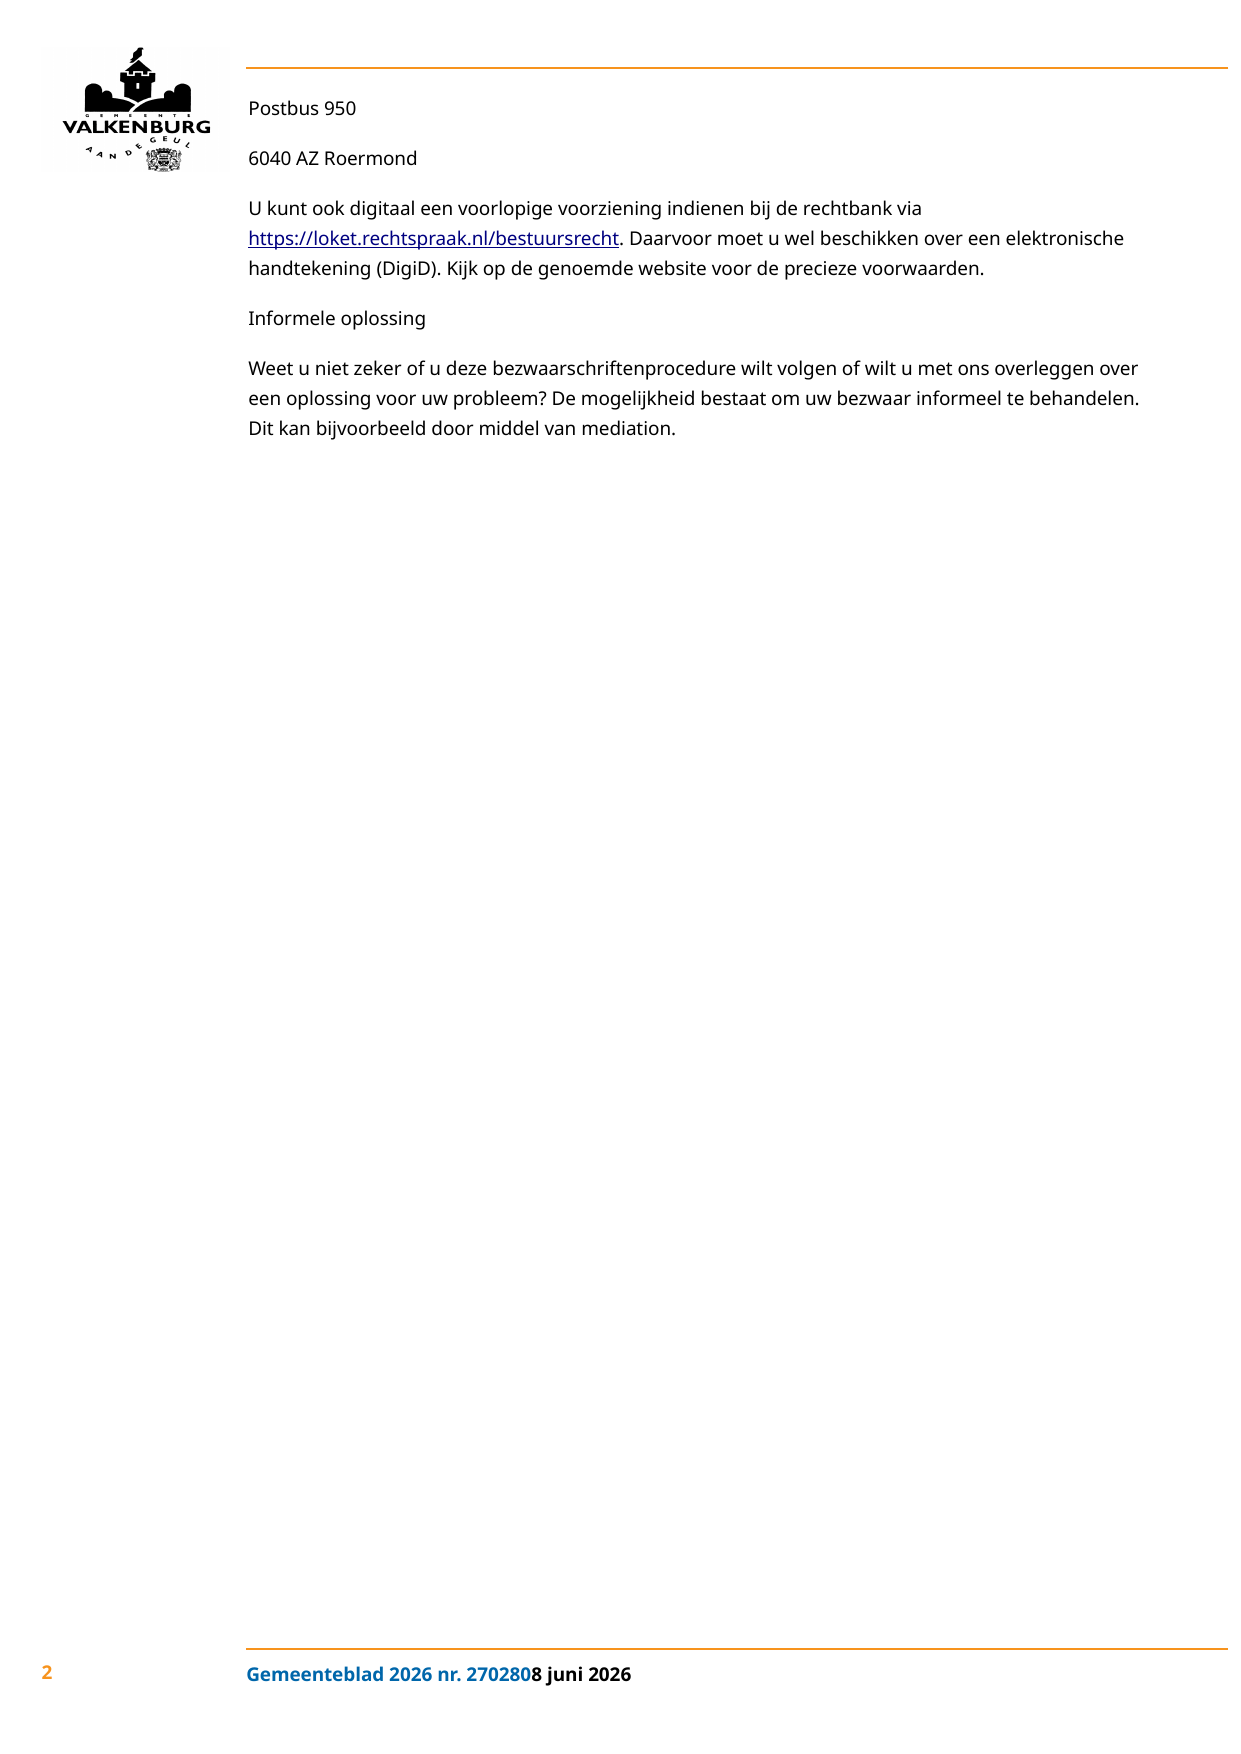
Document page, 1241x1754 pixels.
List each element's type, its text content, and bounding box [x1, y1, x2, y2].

text U kunt ook digitaal een voorlopige voorziening indienen bij de rechtbank via https://loket.rechtspraak.nl/bestuursrecht. Daarvoor moet u wel beschikken over een elektronische handtekening (DigiD). Kijk op de genoemde website voor de precieze voorwaarden. [248, 196, 1152, 281]
text Informele oplossing [248, 305, 1152, 331]
text 6040 AZ Roermond [248, 145, 1152, 171]
text Weet u niet zeker of u deze bezwaarschriftenprocedure wilt volgen of wilt u met ons overleggen over een oplossing voor uw probleem? De mogelijkheid bestaat om uw bezwaar informeel te behandelen. Dit kan bijvoorbeeld door middel van mediation. [248, 356, 1152, 441]
text Postbus 950 [248, 95, 1152, 121]
picture [41, 47, 231, 172]
